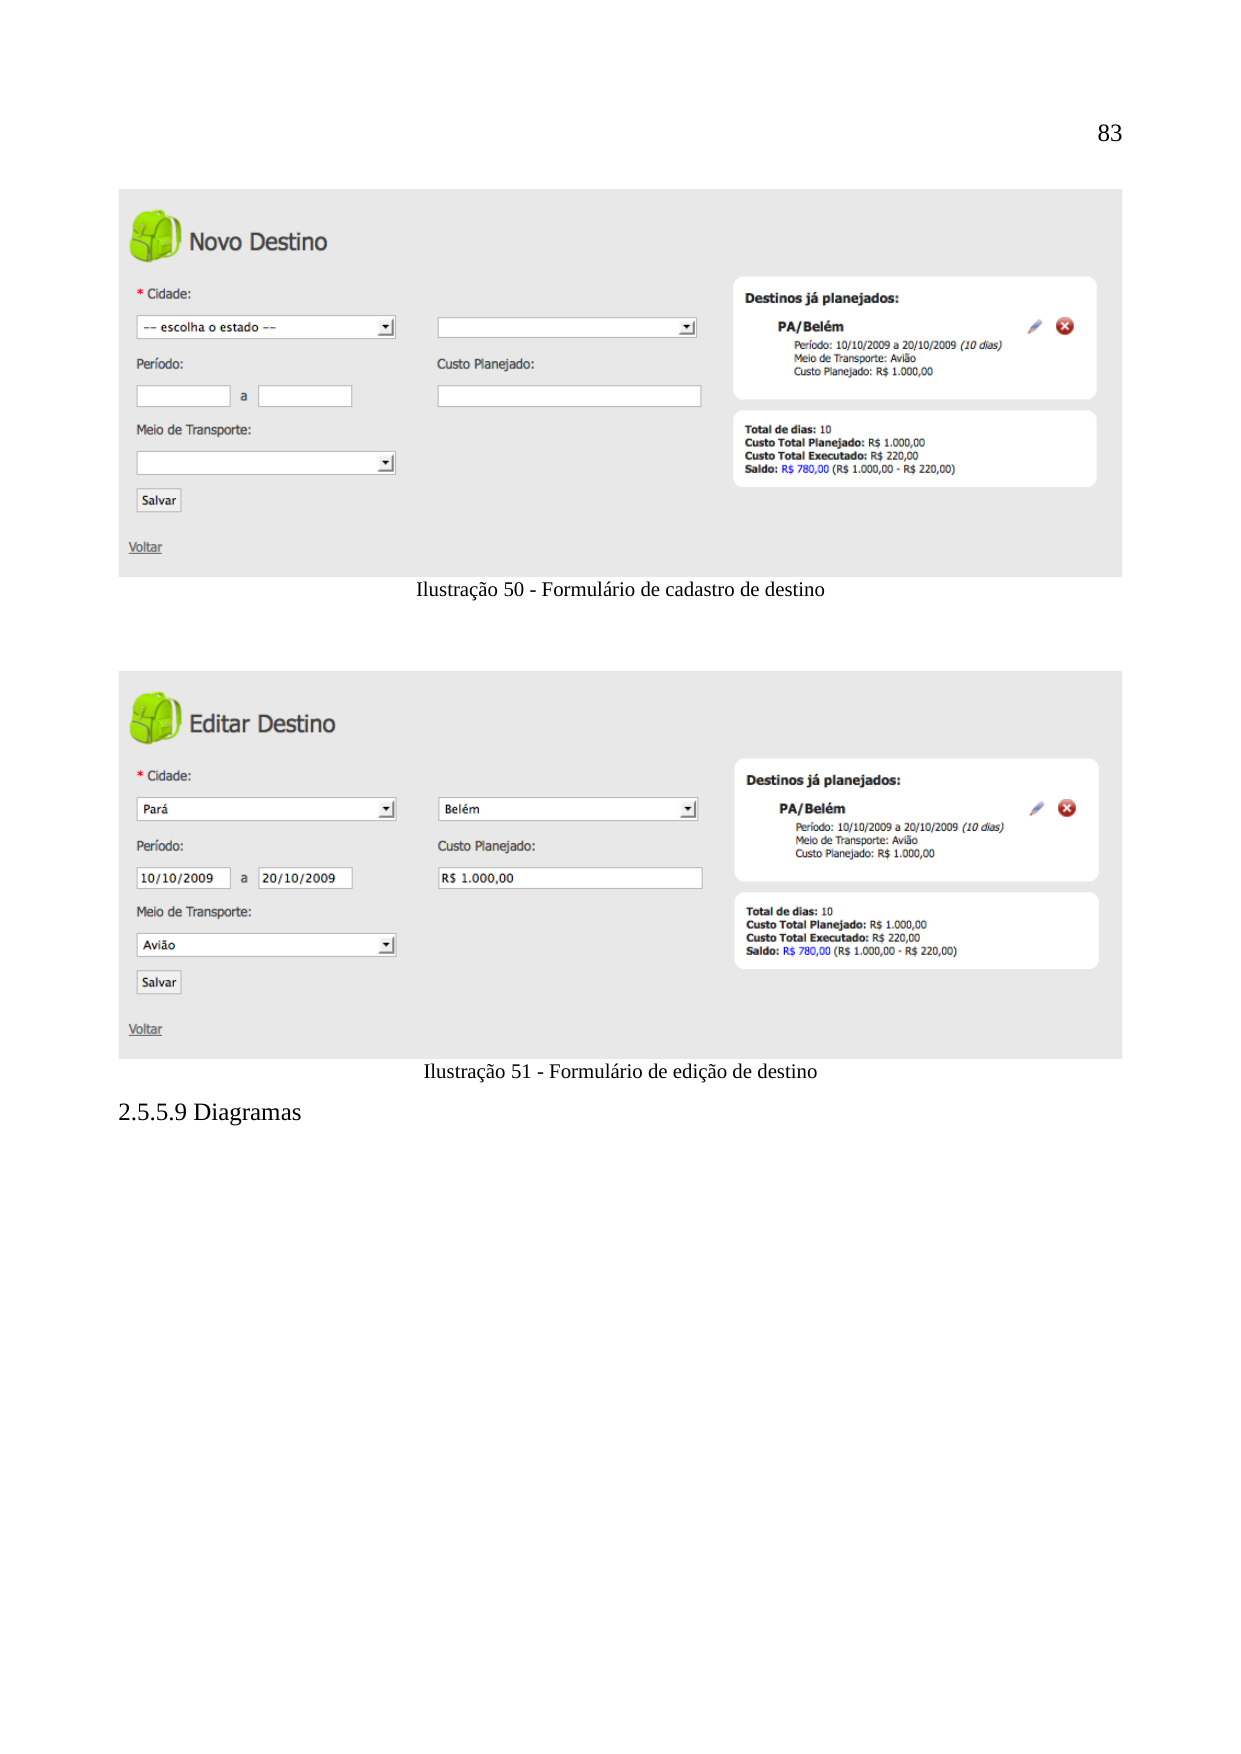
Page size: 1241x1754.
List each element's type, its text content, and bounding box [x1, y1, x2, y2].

text Ilustração 51 - Formulário de edição de destino [118, 1059, 1122, 1083]
subtitle Diagramas [118, 1083, 1122, 1126]
text Ilustração 50 - Formulário de cadastro de destino [118, 577, 1122, 601]
picture [118, 671, 1123, 1059]
picture [118, 189, 1123, 577]
subtitle [118, 658, 1122, 671]
